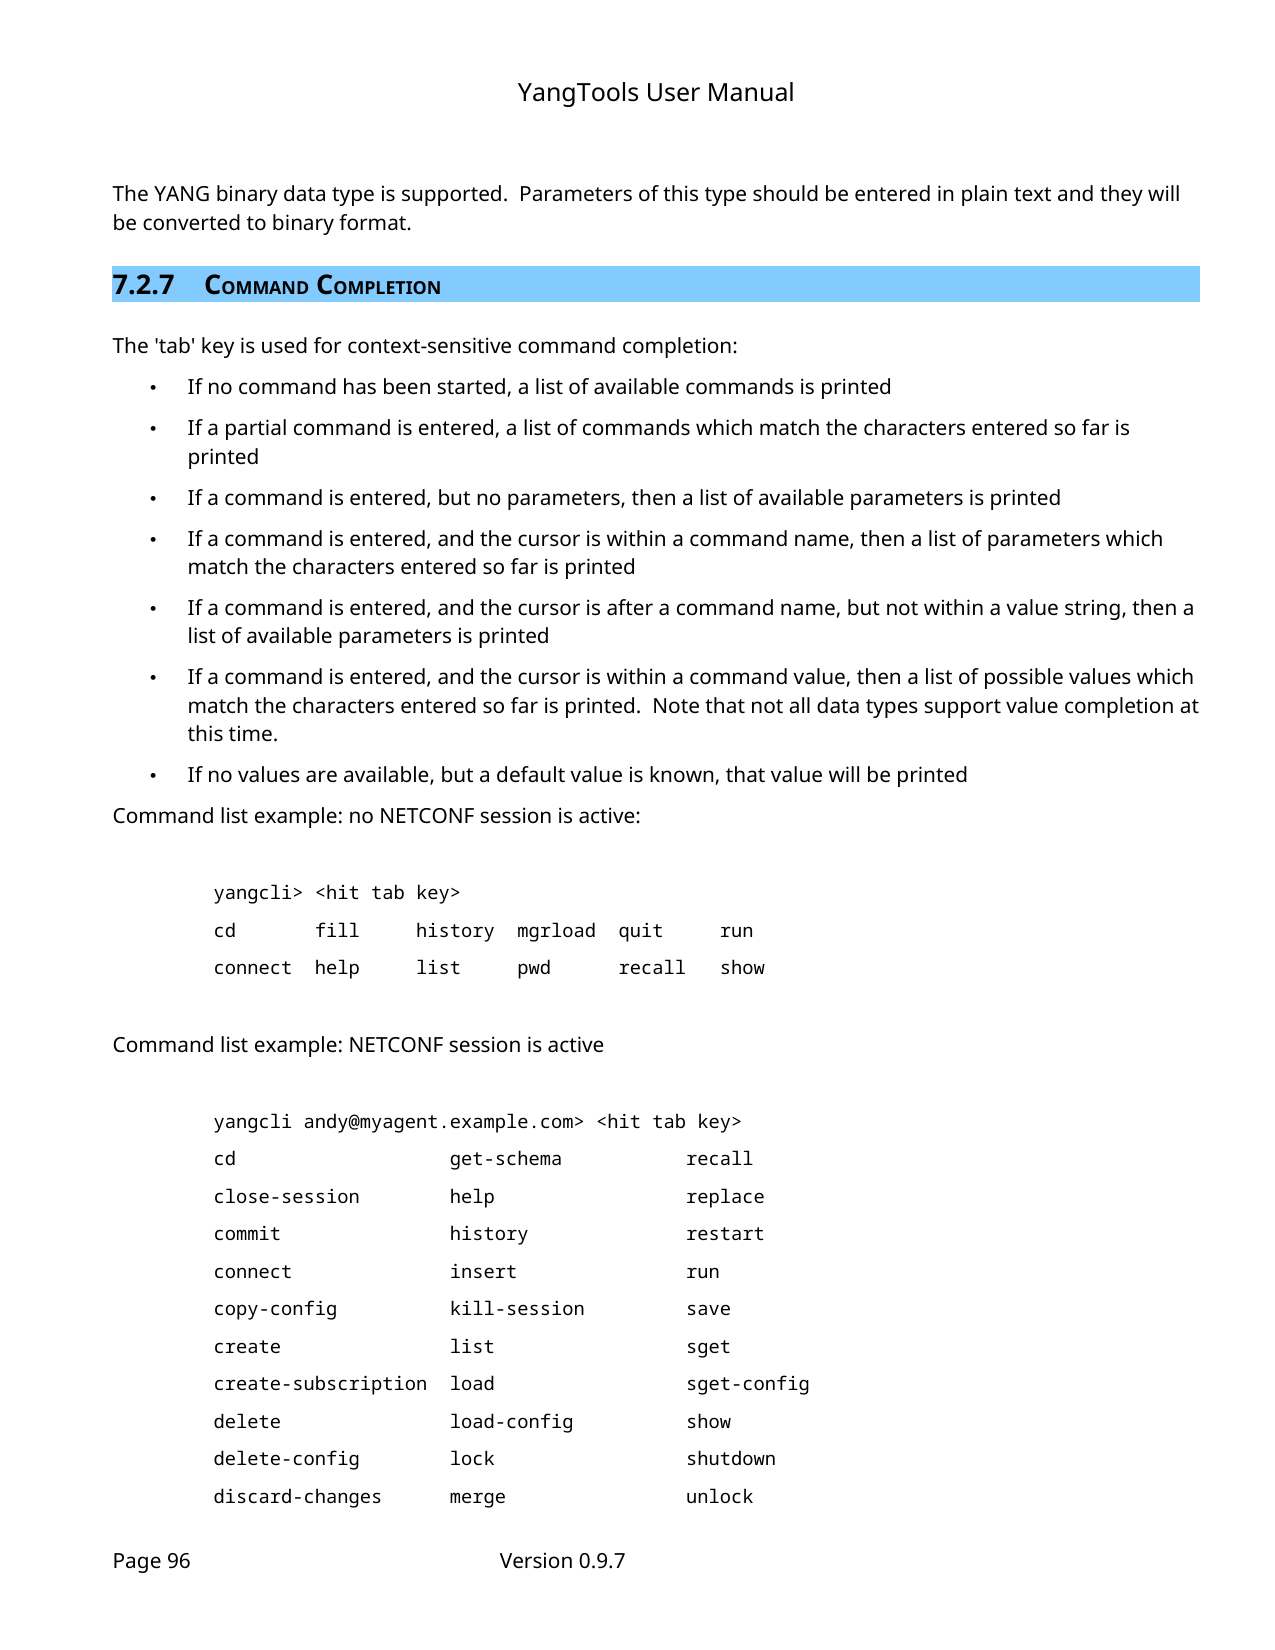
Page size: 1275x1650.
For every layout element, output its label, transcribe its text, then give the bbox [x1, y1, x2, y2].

text cd fill history mgrload quit run [139, 917, 1200, 943]
text yangcli> <hit tab key> [139, 880, 1200, 905]
text discard-changes merge unlock [139, 1483, 1200, 1509]
list If a command is entered, and the cursor is after a command name, but not within a value string, then a list of available parameters is printed [150, 593, 1200, 650]
text yangcli andy@myagent.example.com> <hit tab key> [139, 1108, 1200, 1134]
text create-subscription load sget-config [139, 1371, 1200, 1396]
text create list sget [139, 1333, 1200, 1359]
text connect insert run [139, 1258, 1200, 1284]
text delete load-config show [139, 1408, 1200, 1434]
text The YANG binary data type is supported. Parameters of this type should be entered in plain text and they will be converted to binary format. [112, 179, 1200, 236]
list If a partial command is entered, a list of commands which match the characters entered so far is printed [150, 413, 1200, 470]
list If a command is entered, and the cursor is within a command value, then a list of possible values which match the characters entered so far is printed. Note that not all data types support value completion at this time. [150, 662, 1200, 748]
list If a command is entered, but no parameters, then a list of available parameters is printed [150, 483, 1200, 511]
text close-session help replace [139, 1183, 1200, 1209]
text Command list example: no NETCONF session is active: [112, 801, 1200, 830]
text cd get-schema recall [139, 1146, 1200, 1171]
text delete-config lock shutdown [139, 1446, 1200, 1471]
text Command list example: NETCONF session is active [112, 1030, 1200, 1058]
subtitle Command Completion [112, 266, 1200, 302]
list If no values are available, but a default value is known, that value will be printed [150, 760, 1200, 789]
text copy-config kill-session save [139, 1296, 1200, 1321]
list If no command has been started, a list of available commands is printed [150, 372, 1200, 401]
text connect help list pwd recall show [139, 955, 1200, 980]
text commit history restart [139, 1221, 1200, 1246]
text The 'tab' key is used for context-sensitive command completion: [112, 332, 1200, 360]
list If a command is entered, and the cursor is within a command name, then a list of parameters which match the characters entered so far is printed [150, 524, 1200, 581]
